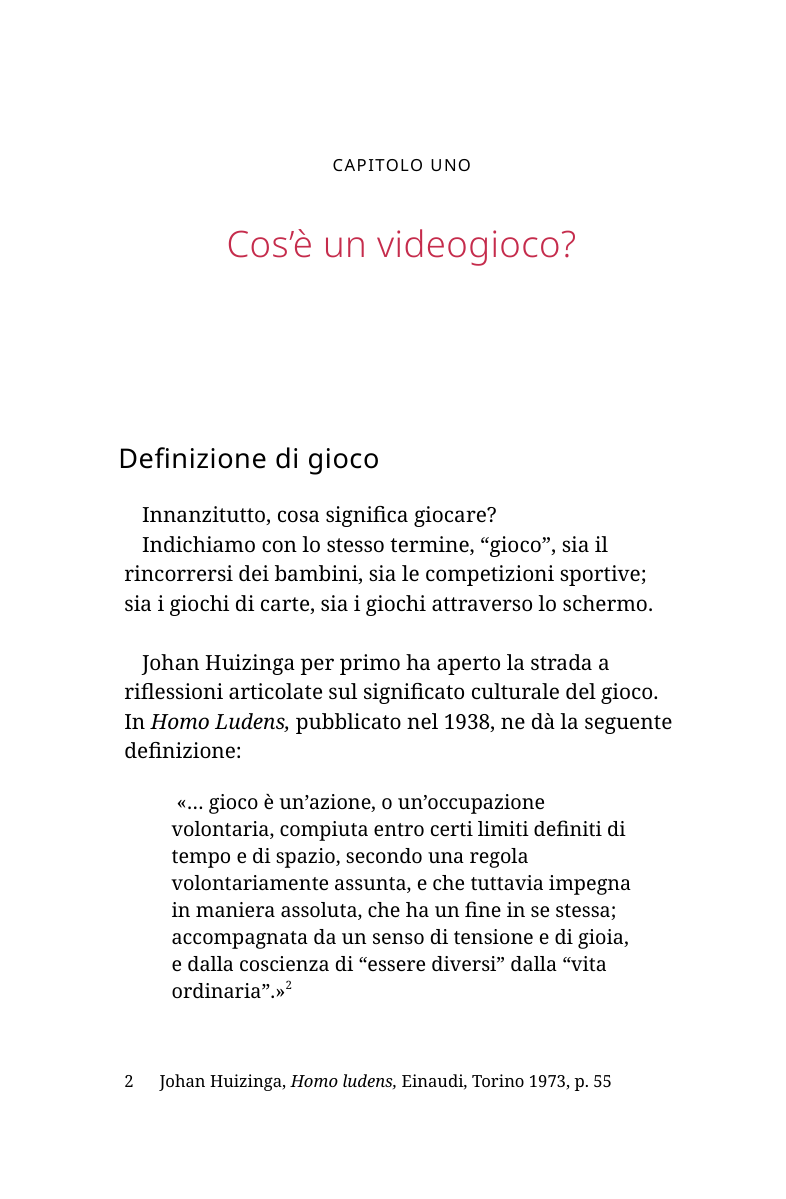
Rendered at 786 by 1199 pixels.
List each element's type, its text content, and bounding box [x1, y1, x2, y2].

subtitle Capitolo uno [124, 153, 679, 176]
text «… gioco è un’azione, o un’occupazione volontaria, compiuta entro certi limiti definiti di tempo e di spazio, secondo una regola volontariamente assunta, e che tuttavia impegna in maniera assoluta, che ha un fine in se stessa; accompagnata da un senso di tensione e di gioia, e dalla coscienza di “essere diversi” dalla “vita ordinaria”.» [171, 788, 632, 1004]
text Indichiamo con lo stesso termine, “gioco”, sia il rincorrersi dei bambini, sia le competizioni sportive; sia i giochi di carte, sia i giochi attraverso lo schermo. [124, 529, 679, 617]
subtitle Cos’è un videogioco? [124, 218, 679, 268]
text Johan Huizinga per primo ha aperto la strada a riflessioni articolate sul significato culturale del gioco. In Homo Ludens, pubblicato nel 1938, ne dà la seguente definizione: [124, 647, 679, 765]
text Johan Huizinga, Homo ludens, Einaudi, Torino 1973, p. 55 [124, 1070, 679, 1093]
subtitle Definizione di gioco [118, 439, 679, 476]
text Innanzitutto, cosa significa giocare? [124, 499, 679, 529]
